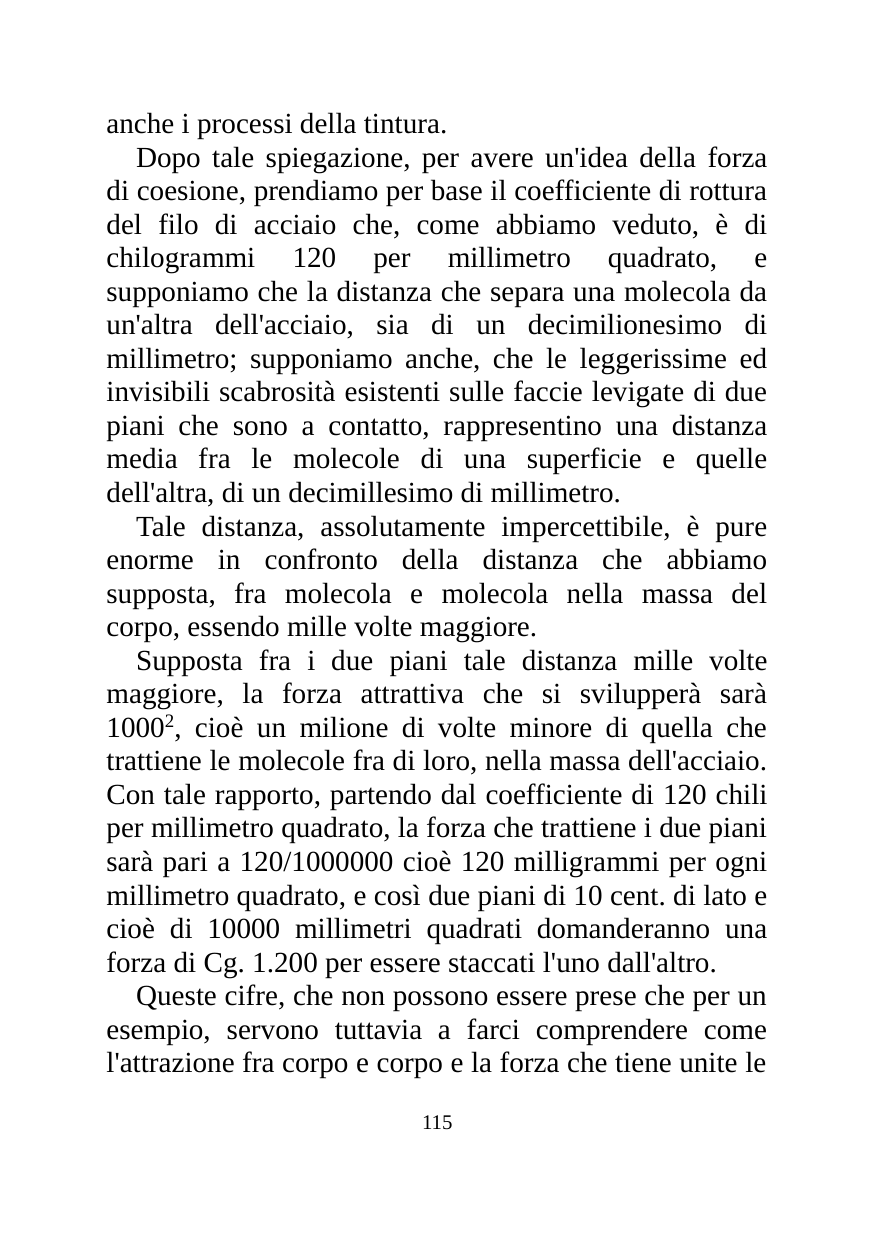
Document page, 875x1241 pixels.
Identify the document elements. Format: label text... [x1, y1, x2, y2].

text Dopo tale spiegazione, per avere un'idea della forza di coesione, prendiamo per base il coefficiente di rottura del filo di acciaio che, come abbiamo veduto, è di chilogrammi 120 per millimetro quadrato, e supponiamo che la distanza che separa una molecola da un'altra dell'acciaio, sia di un decimilionesimo di millimetro; supponiamo anche, che le leggerissime ed invisibili scabrosità esistenti sulle faccie levigate di due piani che sono a contatto, rappresentino una distanza media fra le molecole di una superficie e quelle dell'altra, di un decimillesimo di millimetro. [106, 140, 768, 509]
text Tale distanza, assolutamente impercettibile, è pure enorme in confronto della distanza che abbiamo supposta, fra molecola e molecola nella massa del corpo, essendo mille volte maggiore. [106, 509, 768, 643]
text Queste cifre, che non possono essere prese che per un esempio, servono tuttavia a farci comprendere come l'attrazione fra corpo e corpo e la forza che tiene unite le [106, 978, 768, 1079]
text Supposta fra i due piani tale distanza mille volte maggiore, la forza attrattiva che si svilupperà sarà 10002, cioè un milione di volte minore di quella che trattiene le molecole fra di loro, nella massa dell'acciaio. Con tale rapporto, partendo dal coefficiente di 120 chili per millimetro quadrato, la forza che trattiene i due piani sarà pari a 120/1000000 cioè 120 milligrammi per ogni millimetro quadrato, e così due piani di 10 cent. di lato e cioè di 10000 millimetri quadrati domanderanno una forza di Cg. 1.200 per essere staccati l'uno dall'altro. [106, 643, 768, 978]
text anche i processi della tintura. [106, 106, 768, 140]
